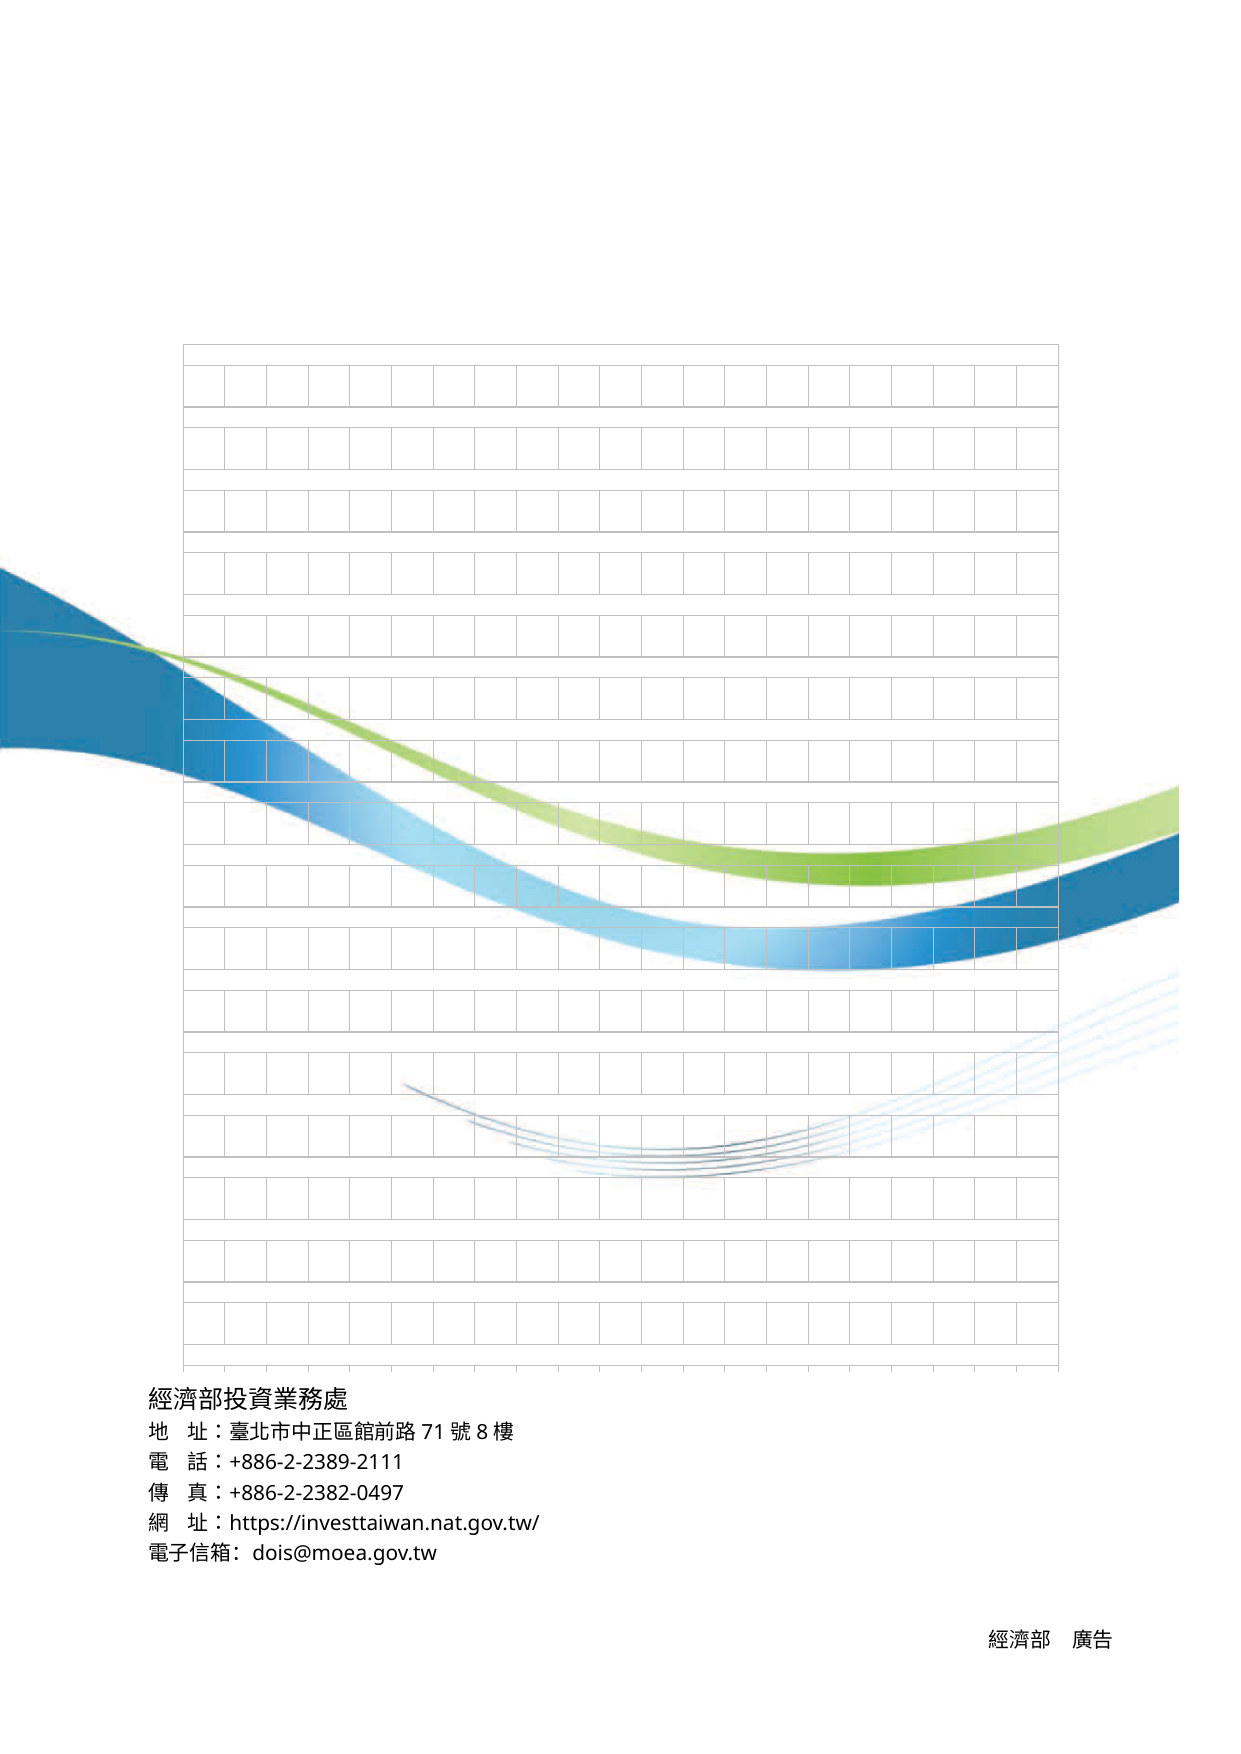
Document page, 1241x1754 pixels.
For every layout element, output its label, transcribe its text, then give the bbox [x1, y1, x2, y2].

picture [725, 928, 766, 969]
picture [559, 491, 599, 531]
picture [267, 366, 308, 406]
picture [184, 408, 1058, 427]
picture [600, 928, 641, 969]
picture [517, 991, 558, 1031]
picture [892, 491, 933, 531]
picture [850, 678, 891, 719]
picture [475, 678, 516, 719]
picture [309, 616, 349, 656]
picture [975, 803, 1016, 844]
picture [600, 1116, 641, 1156]
picture [934, 928, 974, 969]
picture [600, 553, 641, 594]
picture [600, 1366, 641, 1372]
picture [434, 866, 474, 906]
picture [267, 616, 308, 656]
picture [392, 1366, 433, 1372]
picture [309, 428, 349, 469]
picture [184, 428, 224, 469]
picture [1017, 678, 1058, 719]
picture [684, 678, 724, 719]
picture [809, 616, 849, 656]
picture [184, 928, 224, 969]
picture [184, 1220, 1058, 1240]
picture [684, 616, 724, 656]
picture [559, 803, 599, 844]
picture [767, 803, 808, 844]
picture [934, 1178, 974, 1219]
picture [809, 553, 849, 594]
picture [267, 553, 308, 594]
picture [767, 1053, 808, 1094]
picture [392, 428, 433, 469]
picture [475, 553, 516, 594]
picture [267, 1116, 308, 1156]
picture [684, 1178, 724, 1219]
picture [559, 1116, 599, 1156]
picture [475, 1116, 516, 1156]
picture [600, 1053, 641, 1094]
picture [642, 803, 683, 844]
picture [475, 803, 516, 844]
picture [892, 616, 933, 656]
picture [725, 678, 766, 719]
picture [517, 928, 558, 969]
picture [225, 428, 266, 469]
text 電 話：+886-2-2389-2111 [148, 1446, 1113, 1476]
picture [1017, 991, 1058, 1031]
picture [309, 741, 349, 781]
picture [934, 1116, 974, 1156]
picture [475, 1241, 516, 1281]
picture [642, 928, 683, 969]
picture [975, 1366, 1016, 1372]
picture [1017, 741, 1058, 781]
picture [517, 1053, 558, 1094]
picture [225, 491, 266, 531]
picture [184, 1053, 224, 1094]
picture [184, 553, 224, 594]
picture [184, 1178, 224, 1219]
picture [309, 866, 349, 906]
picture [767, 616, 808, 656]
text 經濟部 廣告 [148, 1624, 1113, 1654]
picture [642, 1241, 683, 1281]
picture [642, 678, 683, 719]
picture [850, 741, 891, 781]
picture [184, 1033, 1058, 1052]
picture [392, 1116, 433, 1156]
picture [309, 491, 349, 531]
picture [559, 678, 599, 719]
picture [267, 928, 308, 969]
picture [850, 1053, 891, 1094]
picture [767, 428, 808, 469]
picture [934, 803, 974, 844]
picture [392, 866, 433, 906]
picture [809, 678, 849, 719]
picture [1017, 553, 1058, 594]
text 經濟部投資業務處 [148, 1379, 1113, 1415]
picture [434, 991, 474, 1031]
picture [1017, 1366, 1058, 1372]
picture [434, 616, 474, 656]
picture [517, 553, 558, 594]
picture [267, 803, 308, 844]
picture [309, 678, 349, 719]
picture [225, 1116, 266, 1156]
picture [434, 553, 474, 594]
picture [475, 866, 516, 906]
picture [184, 1241, 224, 1281]
picture [767, 991, 808, 1031]
picture [892, 866, 933, 906]
picture [517, 1303, 558, 1344]
picture [684, 1241, 724, 1281]
picture [975, 553, 1016, 594]
picture [434, 366, 474, 406]
picture [184, 1345, 1058, 1365]
text 電子信箱：dois@moea.gov.tw [148, 1537, 1113, 1567]
picture [642, 991, 683, 1031]
picture [684, 1053, 724, 1094]
picture [475, 491, 516, 531]
picture [934, 1053, 974, 1094]
picture [434, 1303, 474, 1344]
picture [850, 1366, 891, 1372]
picture [975, 866, 1016, 906]
picture [725, 803, 766, 844]
text 網 址：https://investtaiwan.nat.gov.tw/ [148, 1506, 1113, 1537]
picture [892, 1241, 933, 1281]
picture [600, 991, 641, 1031]
picture [434, 428, 474, 469]
picture [642, 1178, 683, 1219]
picture [767, 366, 808, 406]
picture [225, 741, 266, 781]
picture [975, 741, 1016, 781]
picture [559, 991, 599, 1031]
picture [642, 491, 683, 531]
picture [350, 991, 391, 1031]
picture [225, 616, 266, 656]
picture [475, 991, 516, 1031]
picture [850, 553, 891, 594]
picture [559, 1366, 599, 1372]
picture [975, 1053, 1016, 1094]
picture [975, 928, 1016, 969]
picture [350, 1053, 391, 1094]
picture [642, 1366, 683, 1372]
picture [434, 928, 474, 969]
picture [1017, 1053, 1058, 1094]
picture [642, 553, 683, 594]
picture [350, 366, 391, 406]
picture [600, 428, 641, 469]
picture [892, 1116, 933, 1156]
picture [975, 1241, 1016, 1281]
picture [892, 428, 933, 469]
picture [475, 428, 516, 469]
picture [350, 1178, 391, 1219]
picture [309, 1116, 349, 1156]
picture [725, 991, 766, 1031]
picture [684, 741, 724, 781]
picture [600, 741, 641, 781]
picture [850, 366, 891, 406]
picture [809, 866, 849, 906]
picture [517, 1178, 558, 1219]
picture [1017, 1241, 1058, 1281]
picture [184, 783, 1058, 802]
picture [600, 803, 641, 844]
picture [809, 928, 849, 969]
picture [392, 803, 433, 844]
picture [184, 908, 1058, 927]
picture [934, 616, 974, 656]
picture [350, 1303, 391, 1344]
picture [309, 803, 349, 844]
picture [725, 616, 766, 656]
picture [809, 991, 849, 1031]
picture [392, 616, 433, 656]
picture [892, 1366, 933, 1372]
picture [892, 803, 933, 844]
picture [225, 1241, 266, 1281]
picture [350, 616, 391, 656]
picture [767, 553, 808, 594]
picture [809, 1303, 849, 1344]
picture [642, 428, 683, 469]
picture [850, 866, 891, 906]
picture [225, 928, 266, 969]
picture [517, 678, 558, 719]
picture [892, 678, 933, 719]
picture [434, 1053, 474, 1094]
picture [892, 553, 933, 594]
picture [184, 970, 1058, 990]
picture [725, 553, 766, 594]
picture [850, 803, 891, 844]
picture [184, 1366, 224, 1372]
picture [392, 1303, 433, 1344]
picture [767, 866, 808, 906]
picture [975, 991, 1016, 1031]
picture [267, 678, 308, 719]
picture [475, 741, 516, 781]
picture [392, 1053, 433, 1094]
picture [475, 1053, 516, 1094]
picture [350, 1241, 391, 1281]
picture [642, 616, 683, 656]
picture [184, 1095, 1058, 1115]
picture [184, 866, 224, 906]
picture [184, 470, 1058, 490]
picture [184, 678, 224, 719]
picture [184, 491, 224, 531]
picture [725, 1178, 766, 1219]
picture [475, 366, 516, 406]
picture [600, 1241, 641, 1281]
picture [684, 1116, 724, 1156]
picture [350, 803, 391, 844]
picture [350, 678, 391, 719]
picture [350, 928, 391, 969]
picture [184, 741, 224, 781]
picture [267, 1053, 308, 1094]
picture [309, 1241, 349, 1281]
picture [267, 491, 308, 531]
picture [850, 928, 891, 969]
picture [809, 491, 849, 531]
picture [184, 345, 1058, 365]
picture [559, 741, 599, 781]
picture [225, 1303, 266, 1344]
picture [642, 366, 683, 406]
picture [392, 678, 433, 719]
picture [767, 491, 808, 531]
picture [725, 741, 766, 781]
picture [434, 1178, 474, 1219]
picture [767, 1116, 808, 1156]
picture [850, 991, 891, 1031]
picture [975, 616, 1016, 656]
picture [684, 1303, 724, 1344]
picture [184, 658, 1058, 677]
picture [225, 678, 266, 719]
picture [892, 1178, 933, 1219]
picture [725, 491, 766, 531]
picture [434, 1116, 474, 1156]
picture [600, 366, 641, 406]
picture [767, 678, 808, 719]
picture [725, 366, 766, 406]
picture [517, 741, 558, 781]
picture [267, 991, 308, 1031]
picture [1017, 1178, 1058, 1219]
picture [559, 1053, 599, 1094]
picture [934, 866, 974, 906]
picture [1017, 866, 1058, 906]
picture [225, 1366, 266, 1372]
picture [1017, 803, 1058, 844]
picture [392, 741, 433, 781]
picture [684, 928, 724, 969]
picture [225, 1178, 266, 1219]
picture [767, 928, 808, 969]
picture [725, 1053, 766, 1094]
picture [809, 1241, 849, 1281]
picture [767, 1303, 808, 1344]
picture [934, 491, 974, 531]
picture [434, 1366, 474, 1372]
picture [350, 553, 391, 594]
picture [725, 1303, 766, 1344]
picture [684, 553, 724, 594]
picture [309, 991, 349, 1031]
picture [934, 991, 974, 1031]
picture [975, 491, 1016, 531]
picture [684, 991, 724, 1031]
picture [184, 803, 224, 844]
picture [975, 678, 1016, 719]
picture [434, 1241, 474, 1281]
picture [850, 1241, 891, 1281]
picture [350, 428, 391, 469]
picture [600, 1303, 641, 1344]
picture [225, 803, 266, 844]
picture [1017, 1303, 1058, 1344]
picture [809, 803, 849, 844]
picture [517, 1366, 558, 1372]
picture [309, 1178, 349, 1219]
picture [642, 1116, 683, 1156]
picture [975, 366, 1016, 406]
picture [392, 1241, 433, 1281]
picture [809, 366, 849, 406]
picture [225, 366, 266, 406]
picture [892, 741, 933, 781]
picture [559, 428, 599, 469]
picture [559, 553, 599, 594]
picture [392, 553, 433, 594]
picture [725, 428, 766, 469]
picture [809, 1366, 849, 1372]
picture [684, 491, 724, 531]
picture [642, 866, 683, 906]
picture [517, 428, 558, 469]
picture [850, 616, 891, 656]
picture [517, 491, 558, 531]
picture [559, 366, 599, 406]
picture [184, 1303, 224, 1344]
picture [475, 1178, 516, 1219]
picture [225, 866, 266, 906]
picture [892, 1053, 933, 1094]
picture [1017, 428, 1058, 469]
text 地 址：臺北市中正區館前路 71 號 8 樓 [148, 1415, 1113, 1446]
picture [1017, 491, 1058, 531]
picture [850, 1303, 891, 1344]
picture [892, 928, 933, 969]
picture [600, 1178, 641, 1219]
picture [267, 1178, 308, 1219]
picture [809, 1053, 849, 1094]
picture [309, 928, 349, 969]
picture [225, 991, 266, 1031]
picture [559, 1241, 599, 1281]
picture [892, 1303, 933, 1344]
picture [350, 1366, 391, 1372]
picture [934, 678, 974, 719]
picture [392, 491, 433, 531]
picture [475, 616, 516, 656]
picture [225, 1053, 266, 1094]
picture [934, 1241, 974, 1281]
picture [850, 1116, 891, 1156]
picture [600, 866, 641, 906]
picture [934, 1303, 974, 1344]
picture [1017, 616, 1058, 656]
picture [600, 616, 641, 656]
picture [184, 1283, 1058, 1302]
picture [309, 1366, 349, 1372]
picture [392, 928, 433, 969]
picture [975, 428, 1016, 469]
picture [434, 678, 474, 719]
picture [350, 866, 391, 906]
picture [309, 1053, 349, 1094]
picture [1017, 928, 1058, 969]
picture [684, 1366, 724, 1372]
picture [1017, 366, 1058, 406]
picture [267, 428, 308, 469]
picture [809, 428, 849, 469]
picture [184, 991, 224, 1031]
picture [642, 1053, 683, 1094]
picture [184, 1116, 224, 1156]
picture [767, 1366, 808, 1372]
picture [434, 741, 474, 781]
text 傳 真：+886-2-2382-0497 [148, 1476, 1113, 1506]
picture [600, 678, 641, 719]
picture [517, 1241, 558, 1281]
picture [934, 741, 974, 781]
picture [642, 741, 683, 781]
picture [684, 866, 724, 906]
picture [725, 1366, 766, 1372]
picture [767, 1241, 808, 1281]
picture [184, 845, 1058, 865]
picture [684, 803, 724, 844]
picture [267, 741, 308, 781]
picture [309, 553, 349, 594]
picture [184, 616, 224, 656]
picture [1017, 1116, 1058, 1156]
picture [517, 1116, 558, 1156]
picture [892, 366, 933, 406]
picture [559, 1178, 599, 1219]
picture [184, 595, 1058, 615]
picture [684, 428, 724, 469]
picture [850, 428, 891, 469]
picture [809, 741, 849, 781]
picture [600, 491, 641, 531]
picture [267, 1241, 308, 1281]
picture [934, 1366, 974, 1372]
picture [434, 803, 474, 844]
picture [934, 553, 974, 594]
picture [559, 928, 599, 969]
picture [934, 428, 974, 469]
picture [975, 1303, 1016, 1344]
picture [392, 991, 433, 1031]
picture [475, 928, 516, 969]
picture [309, 366, 349, 406]
picture [475, 1303, 516, 1344]
picture [184, 533, 1058, 552]
picture [767, 1178, 808, 1219]
picture [559, 1303, 599, 1344]
picture [559, 616, 599, 656]
picture [267, 866, 308, 906]
picture [809, 1178, 849, 1219]
picture [517, 866, 558, 906]
picture [684, 366, 724, 406]
picture [642, 1303, 683, 1344]
picture [184, 720, 1058, 740]
picture [725, 1116, 766, 1156]
picture [892, 991, 933, 1031]
picture [517, 366, 558, 406]
picture [0, 0, 1179, 1754]
picture [267, 1303, 308, 1344]
picture [184, 366, 224, 406]
picture [725, 1241, 766, 1281]
picture [559, 866, 599, 906]
picture [350, 1116, 391, 1156]
picture [850, 1178, 891, 1219]
picture [225, 553, 266, 594]
picture [767, 741, 808, 781]
picture [184, 1158, 1058, 1177]
picture [850, 491, 891, 531]
picture [392, 366, 433, 406]
picture [350, 741, 391, 781]
picture [475, 1366, 516, 1372]
picture [434, 491, 474, 531]
picture [517, 803, 558, 844]
picture [809, 1116, 849, 1156]
picture [934, 366, 974, 406]
picture [309, 1303, 349, 1344]
picture [517, 616, 558, 656]
picture [267, 1366, 308, 1372]
picture [725, 866, 766, 906]
picture [975, 1178, 1016, 1219]
picture [350, 491, 391, 531]
picture [392, 1178, 433, 1219]
picture [975, 1116, 1016, 1156]
